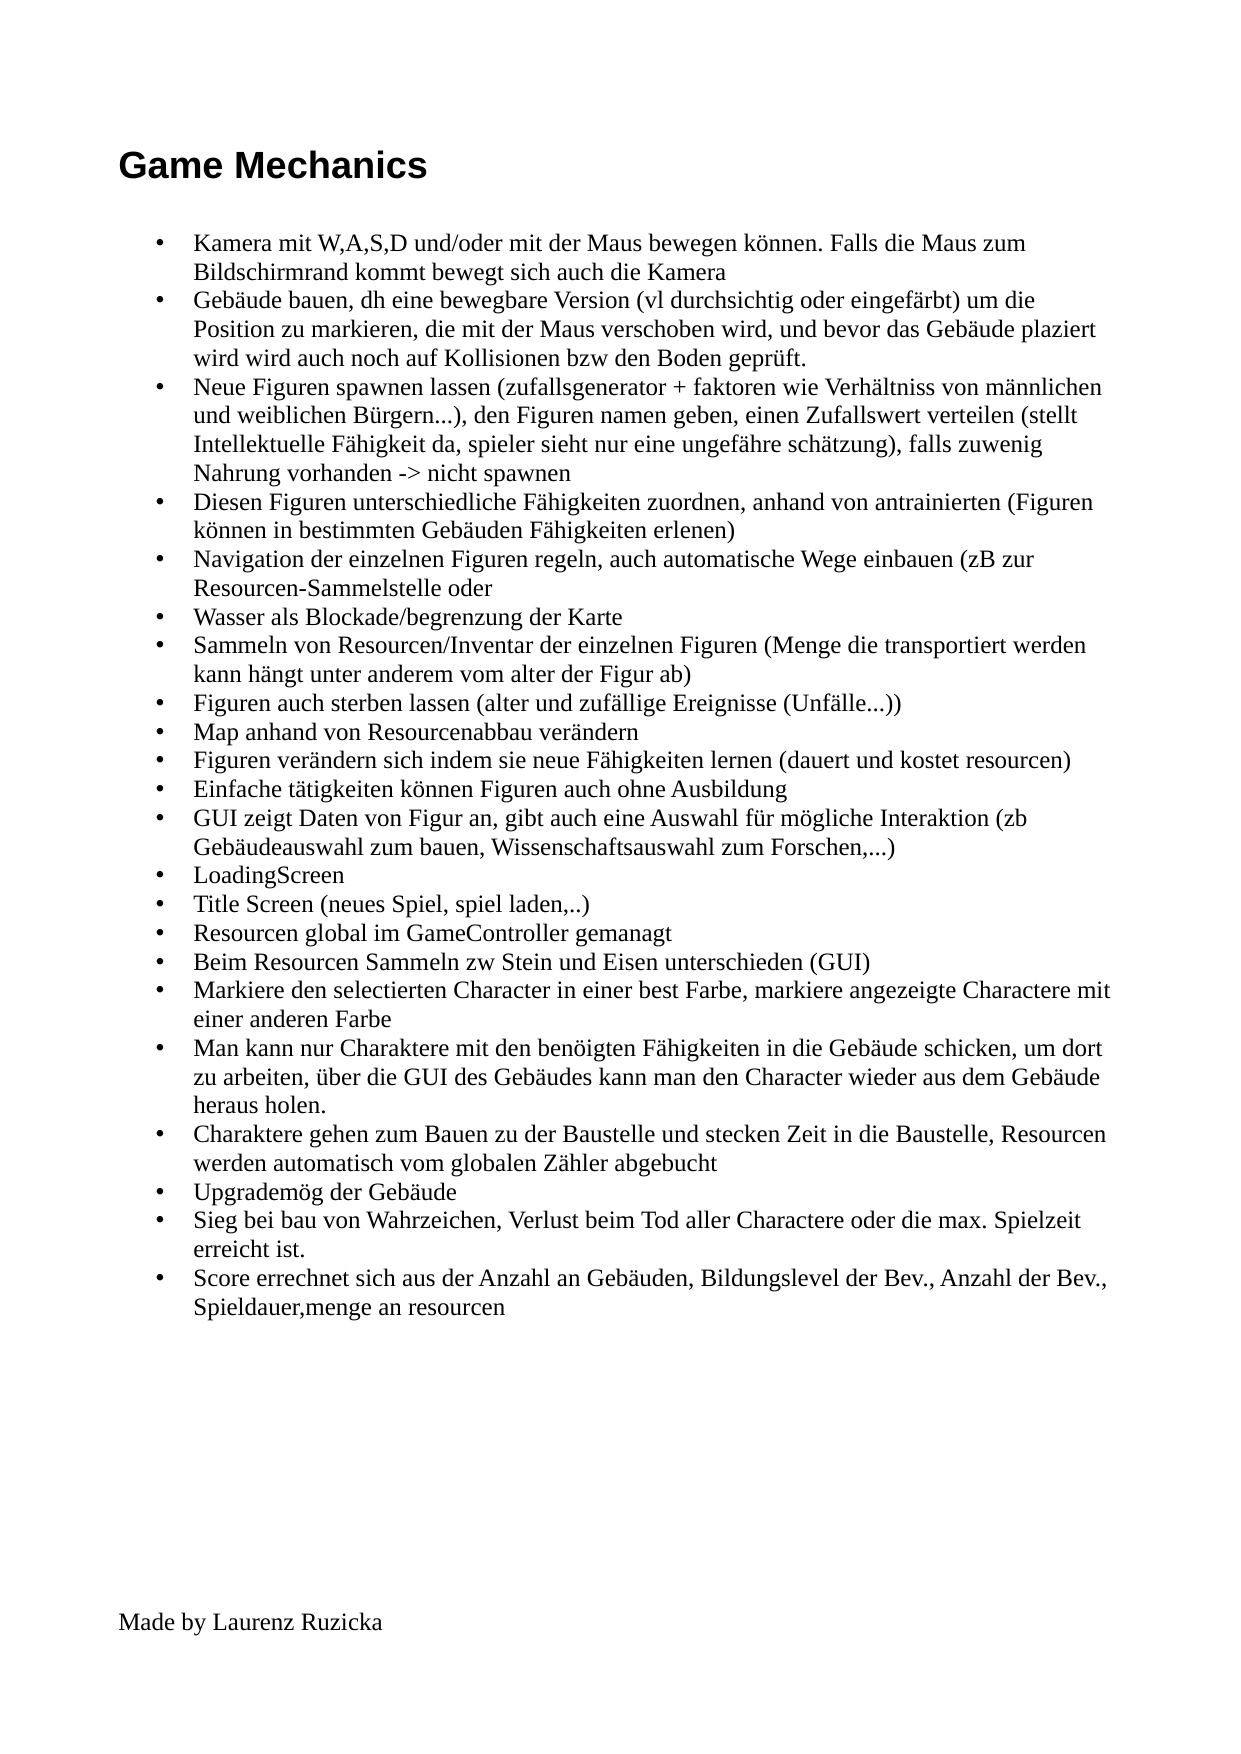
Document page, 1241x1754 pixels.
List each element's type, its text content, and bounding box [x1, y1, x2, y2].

list Wasser als Blockade/begrenzung der Karte [156, 602, 1122, 631]
list Einfache tätigkeiten können Figuren auch ohne Ausbildung [156, 774, 1122, 803]
list Markiere den selectierten Character in einer best Farbe, markiere angezeigte Charactere mit einer anderen Farbe [156, 976, 1122, 1033]
list Sammeln von Resourcen/Inventar der einzelnen Figuren (Menge die transportiert werden kann hängt unter anderem vom alter der Figur ab) [156, 631, 1122, 688]
list Figuren auch sterben lassen (alter und zufällige Ereignisse (Unfälle...)) [156, 688, 1122, 717]
list Score errechnet sich aus der Anzahl an Gebäuden, Bildungslevel der Bev., Anzahl der Bev., Spieldauer,menge an resourcen [156, 1263, 1122, 1321]
list Gebäude bauen, dh eine bewegbare Version (vl durchsichtig oder eingefärbt) um die Position zu markieren, die mit der Maus verschoben wird, und bevor das Gebäude plaziert wird wird auch noch auf Kollisionen bzw den Boden geprüft. [156, 286, 1122, 372]
subtitle Game Mechanics [118, 143, 1122, 187]
list Upgrademög der Gebäude [156, 1177, 1122, 1206]
list Kamera mit W,A,S,D und/oder mit der Maus bewegen können. Falls die Maus zum Bildschirmrand kommt bewegt sich auch die Kamera [156, 228, 1122, 286]
list Title Screen (neues Spiel, spiel laden,..) [156, 889, 1122, 918]
list Diesen Figuren unterschiedliche Fähigkeiten zuordnen, anhand von antrainierten (Figuren können in bestimmten Gebäuden Fähigkeiten erlenen) [156, 487, 1122, 544]
list Map anhand von Resourcenabbau verändern [156, 717, 1122, 746]
list LoadingScreen [156, 861, 1122, 889]
list Neue Figuren spawnen lassen (zufallsgenerator + faktoren wie Verhältniss von männlichen und weiblichen Bürgern...), den Figuren namen geben, einen Zufallswert verteilen (stellt Intellektuelle Fähigkeit da, spieler sieht nur eine ungefähre schätzung), falls zuwenig Nahrung vorhanden -> nicht spawnen [156, 372, 1122, 487]
list Sieg bei bau von Wahrzeichen, Verlust beim Tod aller Charactere oder die max. Spielzeit erreicht ist. [156, 1206, 1122, 1263]
list GUI zeigt Daten von Figur an, gibt auch eine Auswahl für mögliche Interaktion (zb Gebäudeauswahl zum bauen, Wissenschaftsauswahl zum Forschen,...) [156, 803, 1122, 861]
list Man kann nur Charaktere mit den benöigten Fähigkeiten in die Gebäude schicken, um dort zu arbeiten, über die GUI des Gebäudes kann man den Character wieder aus dem Gebäude heraus holen. [156, 1033, 1122, 1119]
list Resourcen global im GameController gemanagt [156, 918, 1122, 947]
list Figuren verändern sich indem sie neue Fähigkeiten lernen (dauert und kostet resourcen) [156, 746, 1122, 774]
list Navigation der einzelnen Figuren regeln, auch automatische Wege einbauen (zB zur Resourcen-Sammelstelle oder [156, 544, 1122, 602]
list Beim Resourcen Sammeln zw Stein und Eisen unterschieden (GUI) [156, 947, 1122, 976]
list Charaktere gehen zum Bauen zu der Baustelle und stecken Zeit in die Baustelle, Resourcen werden automatisch vom globalen Zähler abgebucht [156, 1119, 1122, 1177]
